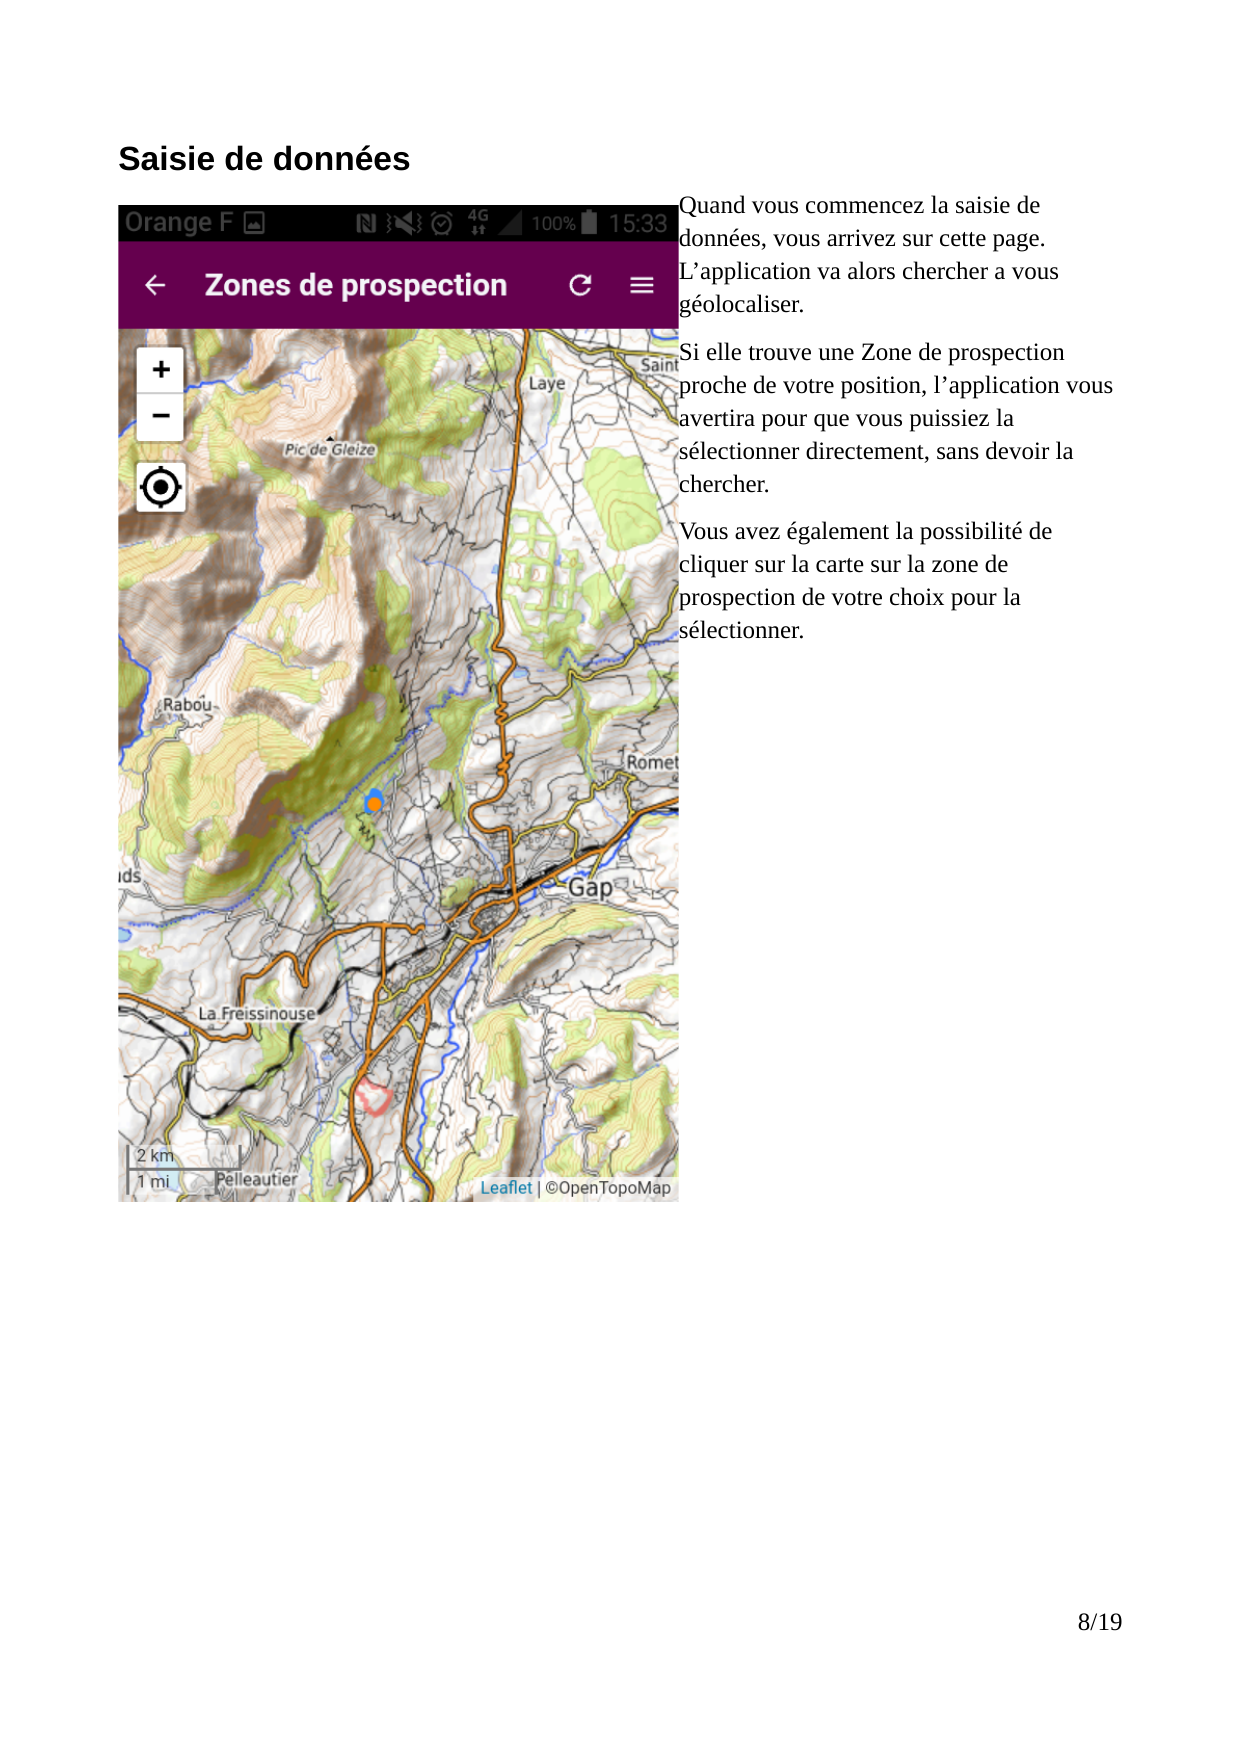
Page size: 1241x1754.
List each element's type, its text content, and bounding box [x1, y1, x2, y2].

text Quand vous commencez la saisie de données, vous arrivez sur cette page. L’application va alors chercher a vous géolocaliser. [118, 190, 1122, 318]
text Vous avez également la possibilité de cliquer sur la carte sur la zone de prospection de votre choix pour la sélectionner. [679, 516, 1122, 644]
text Si elle trouve une Zone de prospection proche de votre position, l’application vous avertira pour que vous puissiez la sélectionner directement, sans devoir la chercher. [679, 337, 1122, 498]
picture [118, 205, 679, 1202]
subtitle Saisie de données [118, 139, 1122, 178]
